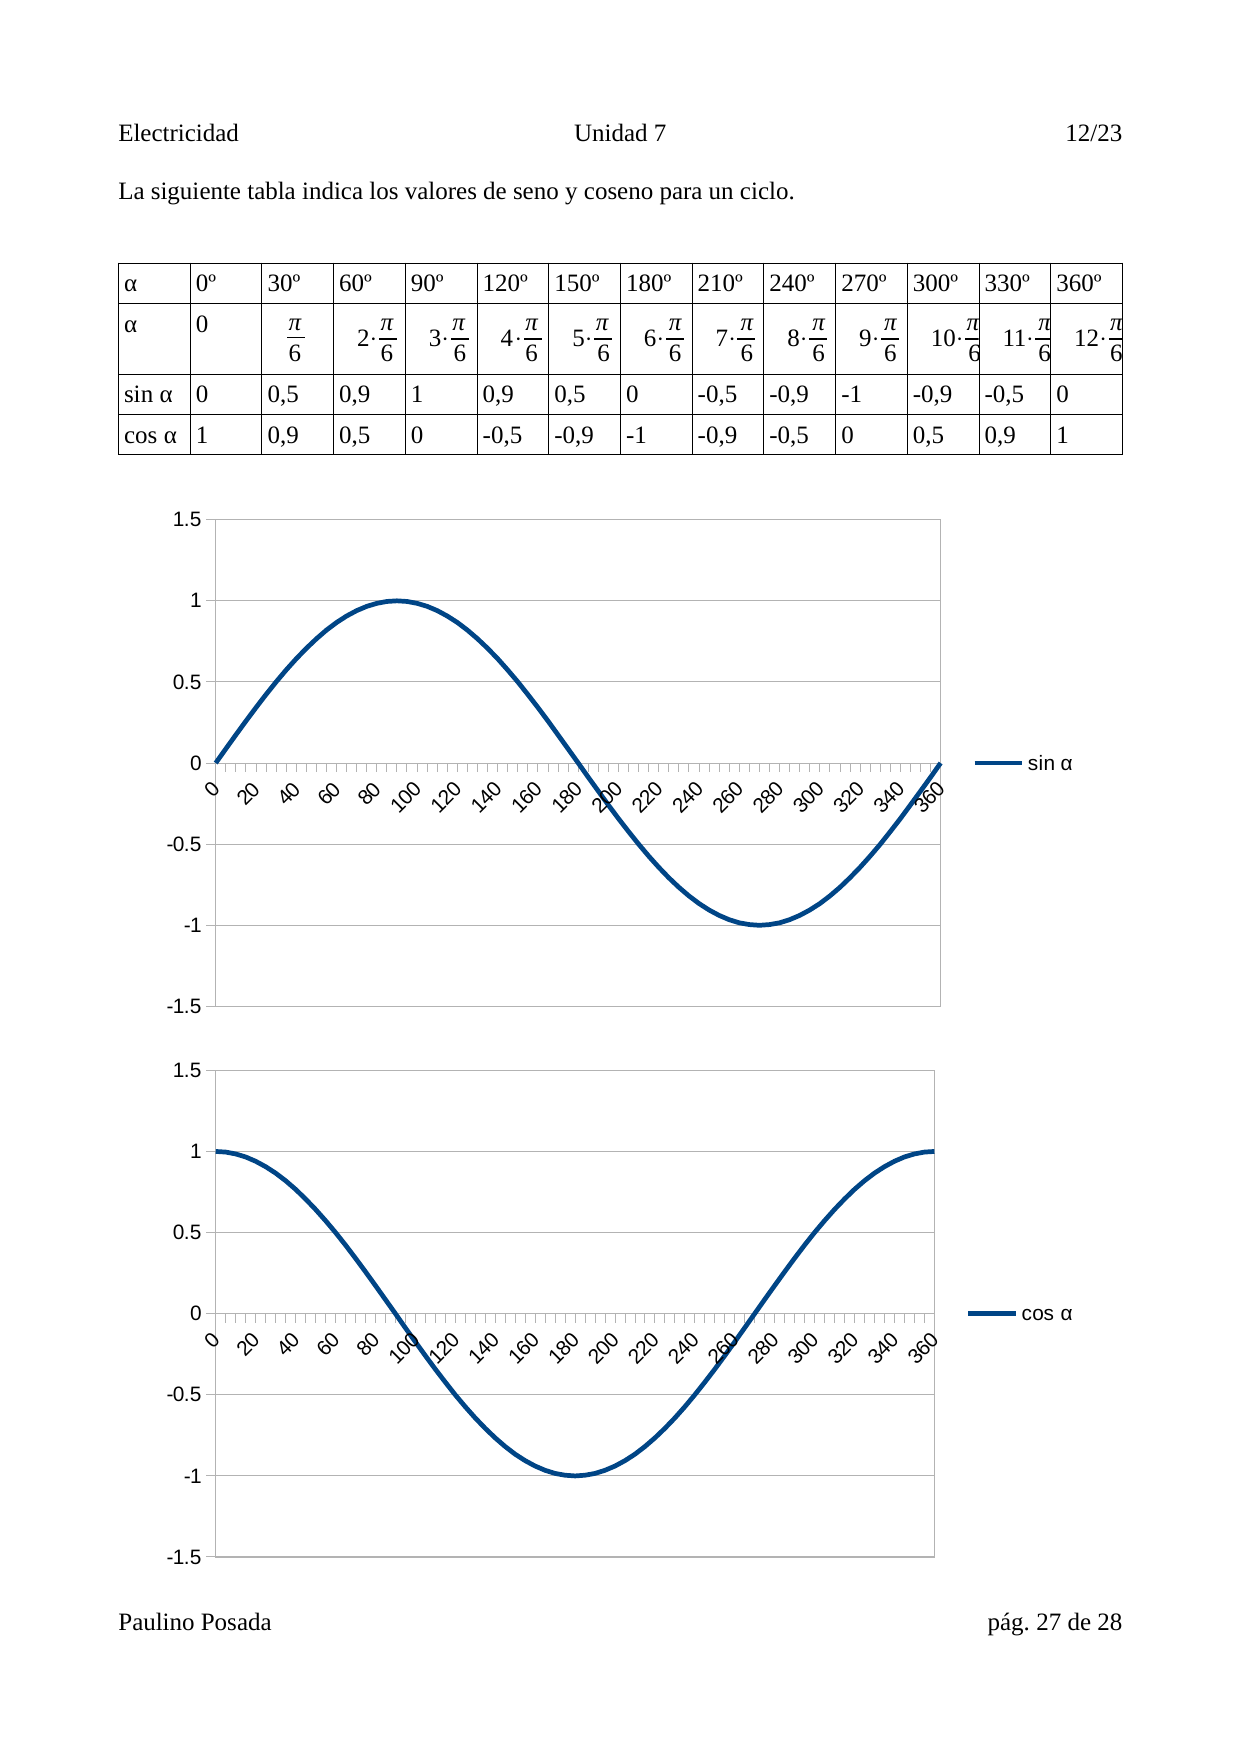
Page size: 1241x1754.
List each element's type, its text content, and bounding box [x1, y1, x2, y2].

table_cell -0,5 [478, 415, 548, 454]
table_cell 0,9 [334, 375, 405, 414]
table_cell 1 [406, 375, 477, 414]
table_cell 0,5 [262, 375, 333, 414]
table_cell -0,9 [693, 415, 763, 454]
table_header 180º [621, 264, 692, 303]
table_header 120º [478, 264, 548, 303]
table_header 0º [191, 264, 261, 303]
table_cell 0 [836, 415, 907, 454]
table_cell [1051, 304, 1122, 374]
table_header 60º [334, 264, 405, 303]
table_header 90º [406, 264, 477, 303]
table_cell [836, 304, 907, 374]
table_cell 0 [1051, 375, 1122, 414]
table_cell [908, 304, 979, 374]
table_cell 0 [191, 304, 261, 374]
table_cell [262, 304, 333, 374]
table_header 210º [693, 264, 763, 303]
table_cell [621, 304, 692, 374]
table_cell [693, 304, 763, 374]
table_cell α [119, 304, 190, 374]
table_cell [549, 304, 620, 374]
table_cell 1 [191, 415, 261, 454]
table_header α [119, 264, 190, 303]
table_cell -0,5 [693, 375, 763, 414]
table_header 300º [908, 264, 979, 303]
table_cell -0,9 [549, 415, 620, 454]
table_header 240º [764, 264, 835, 303]
table_cell -1 [621, 415, 692, 454]
table_cell [980, 304, 1050, 374]
table_cell -1 [836, 375, 907, 414]
table_header 330º [980, 264, 1050, 303]
table_cell sin α [119, 375, 190, 414]
text La siguiente tabla indica los valores de seno y coseno para un ciclo. [118, 176, 1122, 205]
table_cell [406, 304, 477, 374]
table_cell 0,9 [262, 415, 333, 454]
table_cell [478, 304, 548, 374]
table_cell -0,9 [764, 375, 835, 414]
table_cell -0,9 [908, 375, 979, 414]
table_header 150º [549, 264, 620, 303]
table_cell [334, 304, 405, 374]
table_cell 0 [191, 375, 261, 414]
table_cell 0 [406, 415, 477, 454]
table_cell 1 [1051, 415, 1122, 454]
table_cell [764, 304, 835, 374]
table_header 270º [836, 264, 907, 303]
table_cell 0,9 [478, 375, 548, 414]
table_cell -0,5 [980, 375, 1050, 414]
table_header 30º [262, 264, 333, 303]
table_cell 0 [621, 375, 692, 414]
table_cell 0,9 [980, 415, 1050, 454]
table_header 360º [1051, 264, 1122, 303]
table_cell 0,5 [908, 415, 979, 454]
table_cell 0,5 [334, 415, 405, 454]
table_cell [971, 346, 979, 360]
table_cell 0,5 [549, 375, 620, 414]
table_cell cos α [119, 415, 190, 454]
table_cell -0,5 [764, 415, 835, 454]
